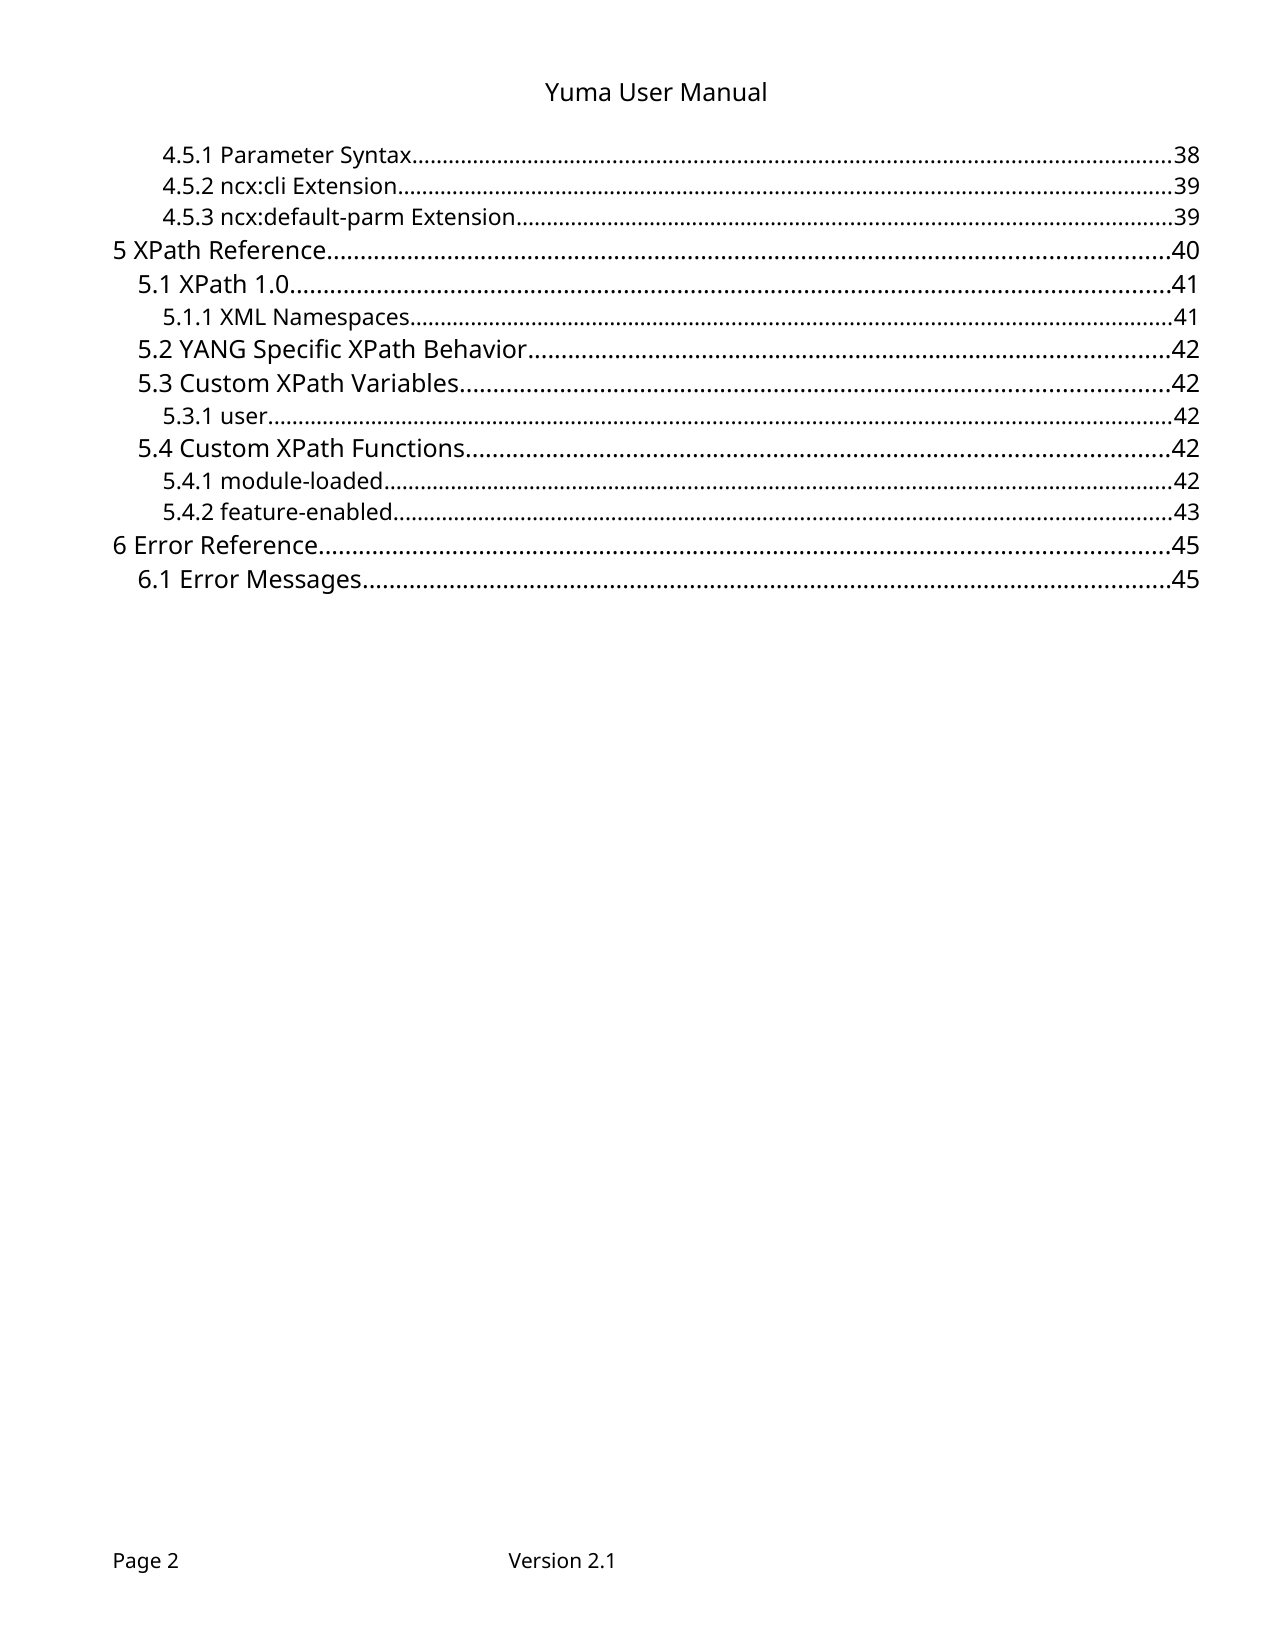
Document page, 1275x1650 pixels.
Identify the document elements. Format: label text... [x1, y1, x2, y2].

text 5.4 Custom XPath Functions 42 [137, 431, 1200, 465]
text 4.5.3 ncx:default-parm Extension 39 [162, 201, 1200, 232]
text 5.1 XPath 1.0 41 [137, 266, 1200, 300]
text 5.1.1 XML Namespaces 41 [162, 300, 1200, 332]
text 4.5.2 ncx:cli Extension 39 [162, 170, 1200, 201]
text 5.4.1 module-loaded 42 [162, 465, 1200, 496]
text 6.1 Error Messages 45 [137, 562, 1200, 596]
text 5.2 YANG Specific XPath Behavior 42 [137, 332, 1200, 366]
text 5 XPath Reference 40 [112, 232, 1200, 266]
text 5.3.1 user 42 [162, 400, 1200, 431]
text 5.3 Custom XPath Variables 42 [137, 366, 1200, 400]
text 4.5.1 Parameter Syntax 38 [162, 138, 1200, 170]
text 6 Error Reference 45 [112, 528, 1200, 562]
text 5.4.2 feature-enabled 43 [162, 496, 1200, 528]
